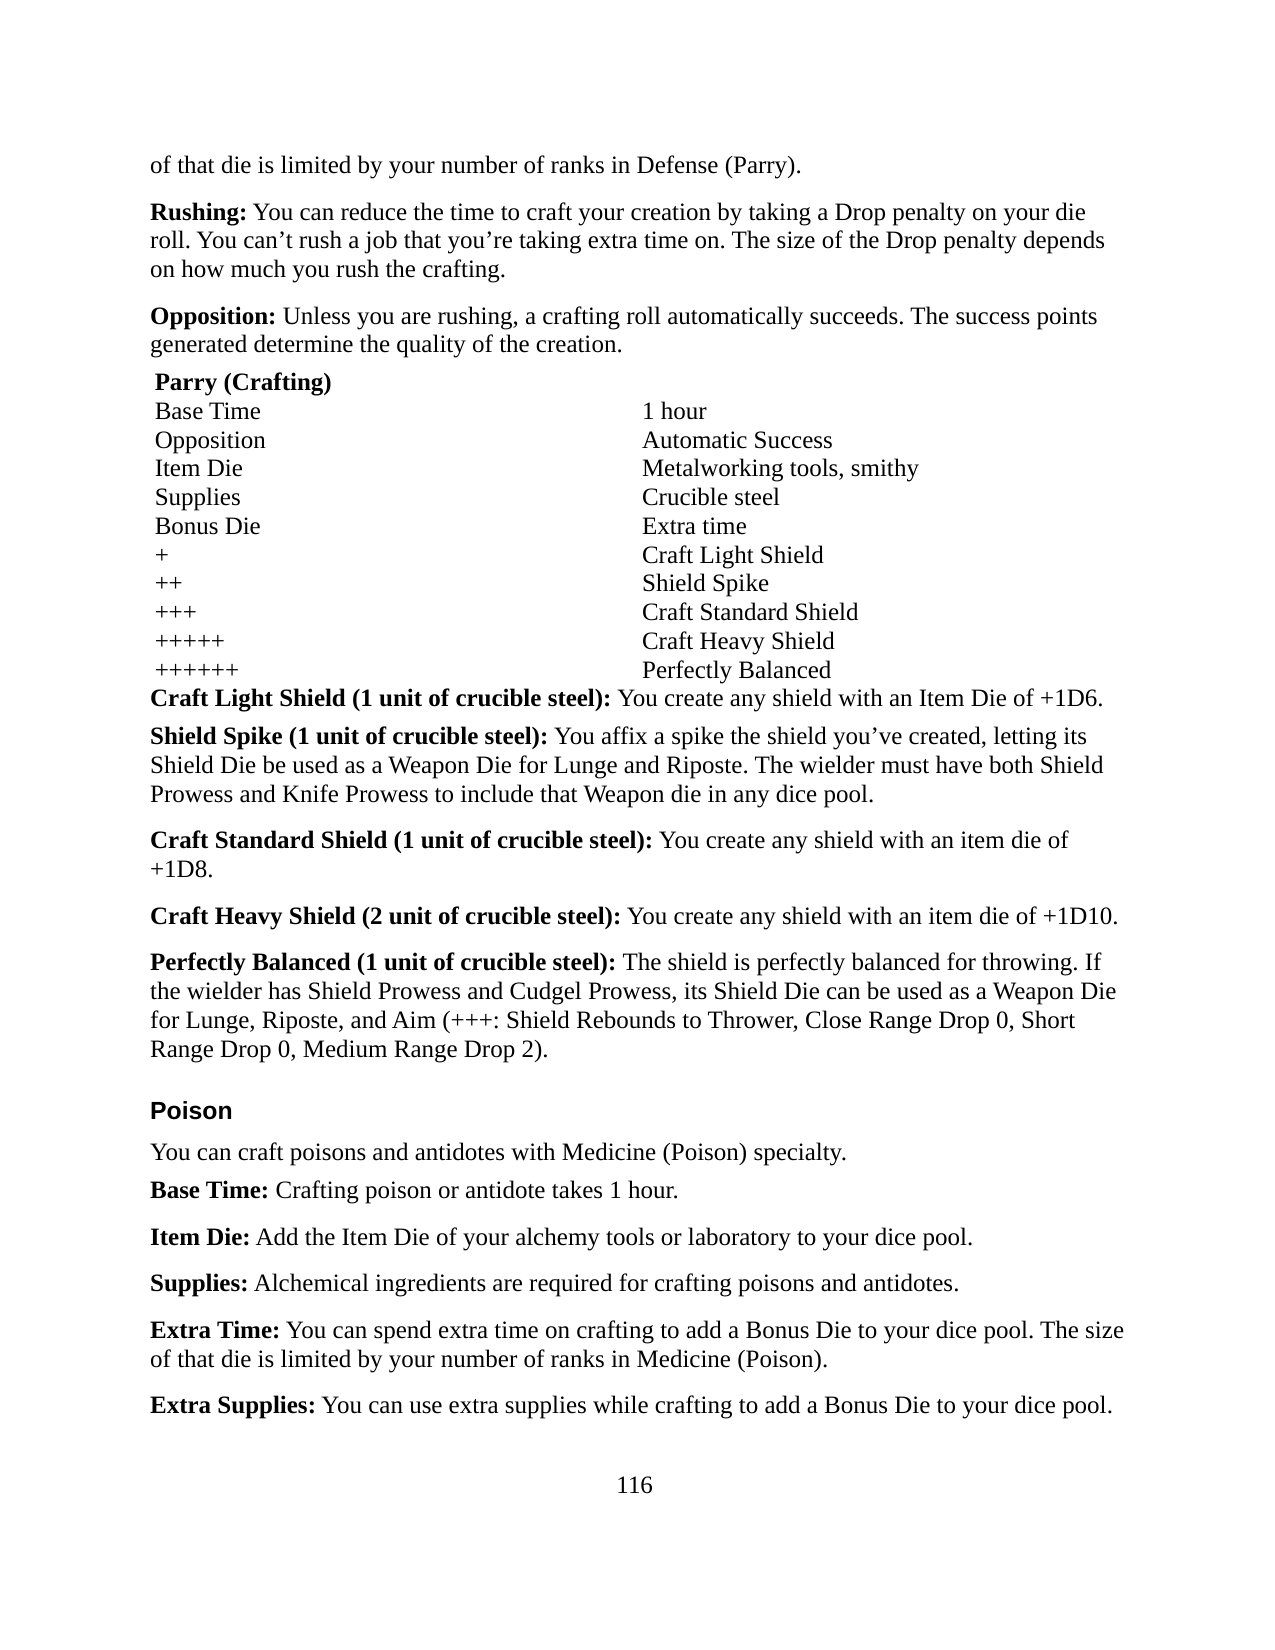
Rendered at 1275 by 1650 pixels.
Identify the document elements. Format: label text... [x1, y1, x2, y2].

table_cell Supplies [150, 482, 637, 511]
table_cell Base Time [150, 396, 637, 425]
text You can craft poisons and antidotes with Medicine (Poison) specialty. [150, 1137, 1125, 1166]
table_header [638, 367, 1125, 396]
text of that die is limited by your number of ranks in Defense (Parry). [150, 150, 1125, 179]
table_cell ++++++ [150, 655, 637, 683]
text Supplies: Alchemical ingredients are required for crafting poisons and antidotes. [150, 1268, 1125, 1297]
text Rushing: You can reduce the time to craft your creation by taking a Drop penalty on your die roll. You can’t rush a job that you’re taking extra time on. The size of the Drop penalty depends on how much you rush the crafting. [150, 197, 1125, 283]
text Extra Time: You can spend extra time on crafting to add a Bonus Die to your dice pool. The size of that die is limited by your number of ranks in Medicine (Poison). [150, 1315, 1125, 1373]
text Perfectly Balanced (1 unit of crucible steel): The shield is perfectly balanced for throwing. If the wielder has Shield Prowess and Cudgel Prowess, its Shield Die can be used as a Weapon Die for Lunge, Riposte, and Aim (+++: Shield Rebounds to Thrower, Close Range Drop 0, Short Range Drop 0, Medium Range Drop 2). [150, 947, 1125, 1062]
table_cell Shield Spike [638, 569, 1125, 597]
table_header Parry (Crafting) [150, 367, 637, 396]
table_cell ++ [150, 569, 637, 597]
table_cell Craft Heavy Shield [638, 626, 1125, 655]
text Item Die: Add the Item Die of your alchemy tools or laboratory to your dice pool. [150, 1222, 1125, 1251]
table_cell Craft Light Shield [638, 540, 1125, 568]
text Extra Supplies: You can use extra supplies while crafting to add a Bonus Die to your dice pool. [150, 1391, 1125, 1419]
text Craft Standard Shield (1 unit of crucible steel): You create any shield with an item die of +1D8. [150, 825, 1125, 883]
table_cell Opposition [150, 425, 637, 453]
text Shield Spike (1 unit of crucible steel): You affix a spike the shield you’ve created, letting its Shield Die be used as a Weapon Die for Lunge and Riposte. The wielder must have both Shield Prowess and Knife Prowess to include that Weapon die in any dice pool. [150, 721, 1125, 807]
table_cell 1 hour [638, 396, 1125, 425]
table_cell Extra time [638, 511, 1125, 540]
text Opposition: Unless you are rushing, a crafting roll automatically succeeds. The success points generated determine the quality of the creation. [150, 301, 1125, 358]
table_cell + [150, 540, 637, 568]
table_cell Craft Standard Shield [638, 597, 1125, 626]
table_cell Crucible steel [638, 482, 1125, 511]
table_cell Perfectly Balanced [638, 655, 1125, 683]
text Craft Light Shield (1 unit of crucible steel): You create any shield with an Item Die of +1D6. [150, 683, 1125, 712]
table_cell Item Die [150, 454, 637, 482]
table_cell +++++ [150, 626, 637, 655]
table_cell Automatic Success [638, 425, 1125, 453]
table_cell Metalworking tools, smithy [638, 454, 1125, 482]
text Base Time: Crafting poison or antidote takes 1 hour. [150, 1175, 1125, 1204]
table_cell Bonus Die [150, 511, 637, 540]
table_cell +++ [150, 597, 637, 626]
subtitle Poison [150, 1096, 1125, 1125]
text Craft Heavy Shield (2 unit of crucible steel): You create any shield with an item die of +1D10. [150, 901, 1125, 929]
